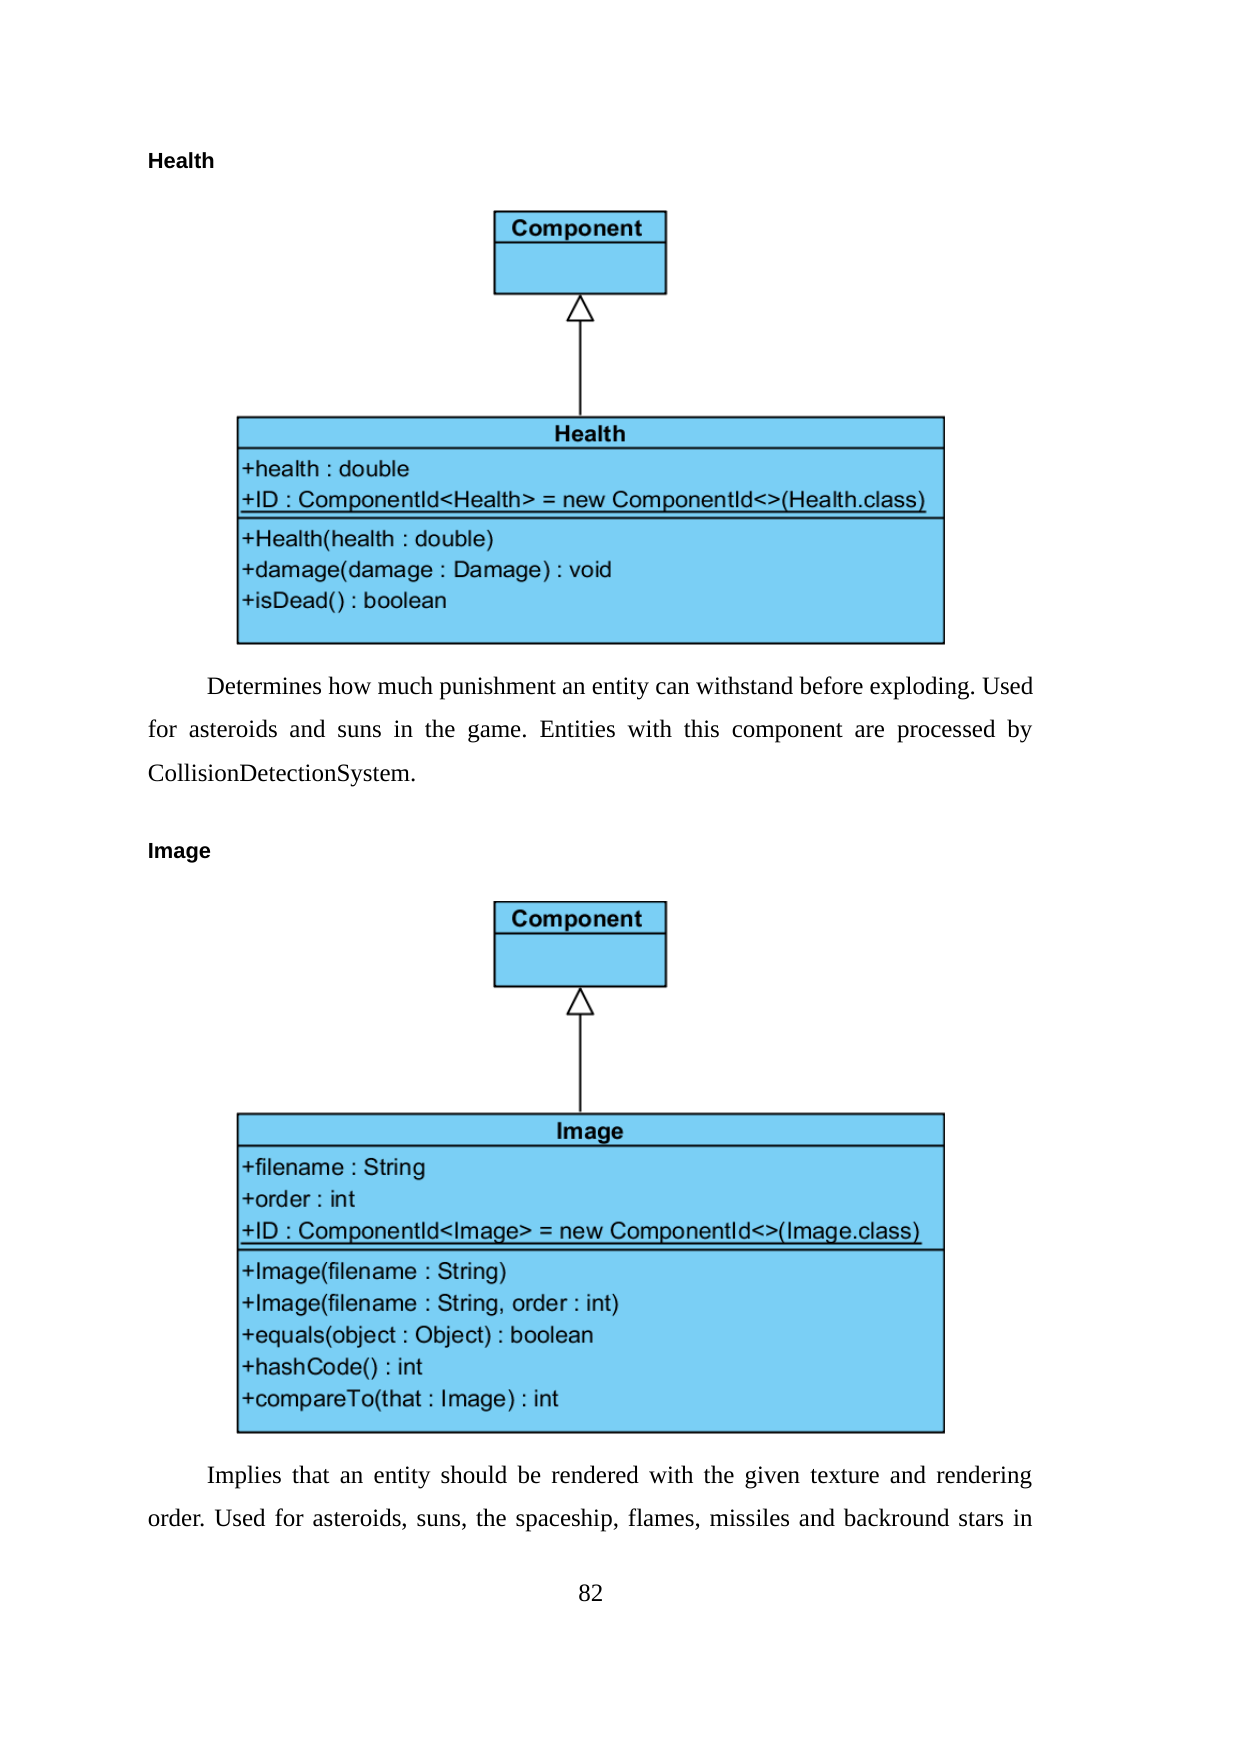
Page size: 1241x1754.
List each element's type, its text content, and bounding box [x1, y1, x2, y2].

text Determines how much punishment an entity can withstand before exploding. Used for asteroids and suns in the game. Entities with this component are processed by CollisionDetectionSystem. [148, 671, 1033, 786]
text Implies that an entity should be rendered with the given texture and rendering order. Used for asteroids, suns, the spaceship, flames, missiles and backround stars in [148, 1460, 1033, 1532]
picture [236, 901, 945, 1434]
subtitle Image [148, 838, 1033, 863]
subtitle Health [148, 148, 1033, 173]
picture [236, 210, 945, 645]
